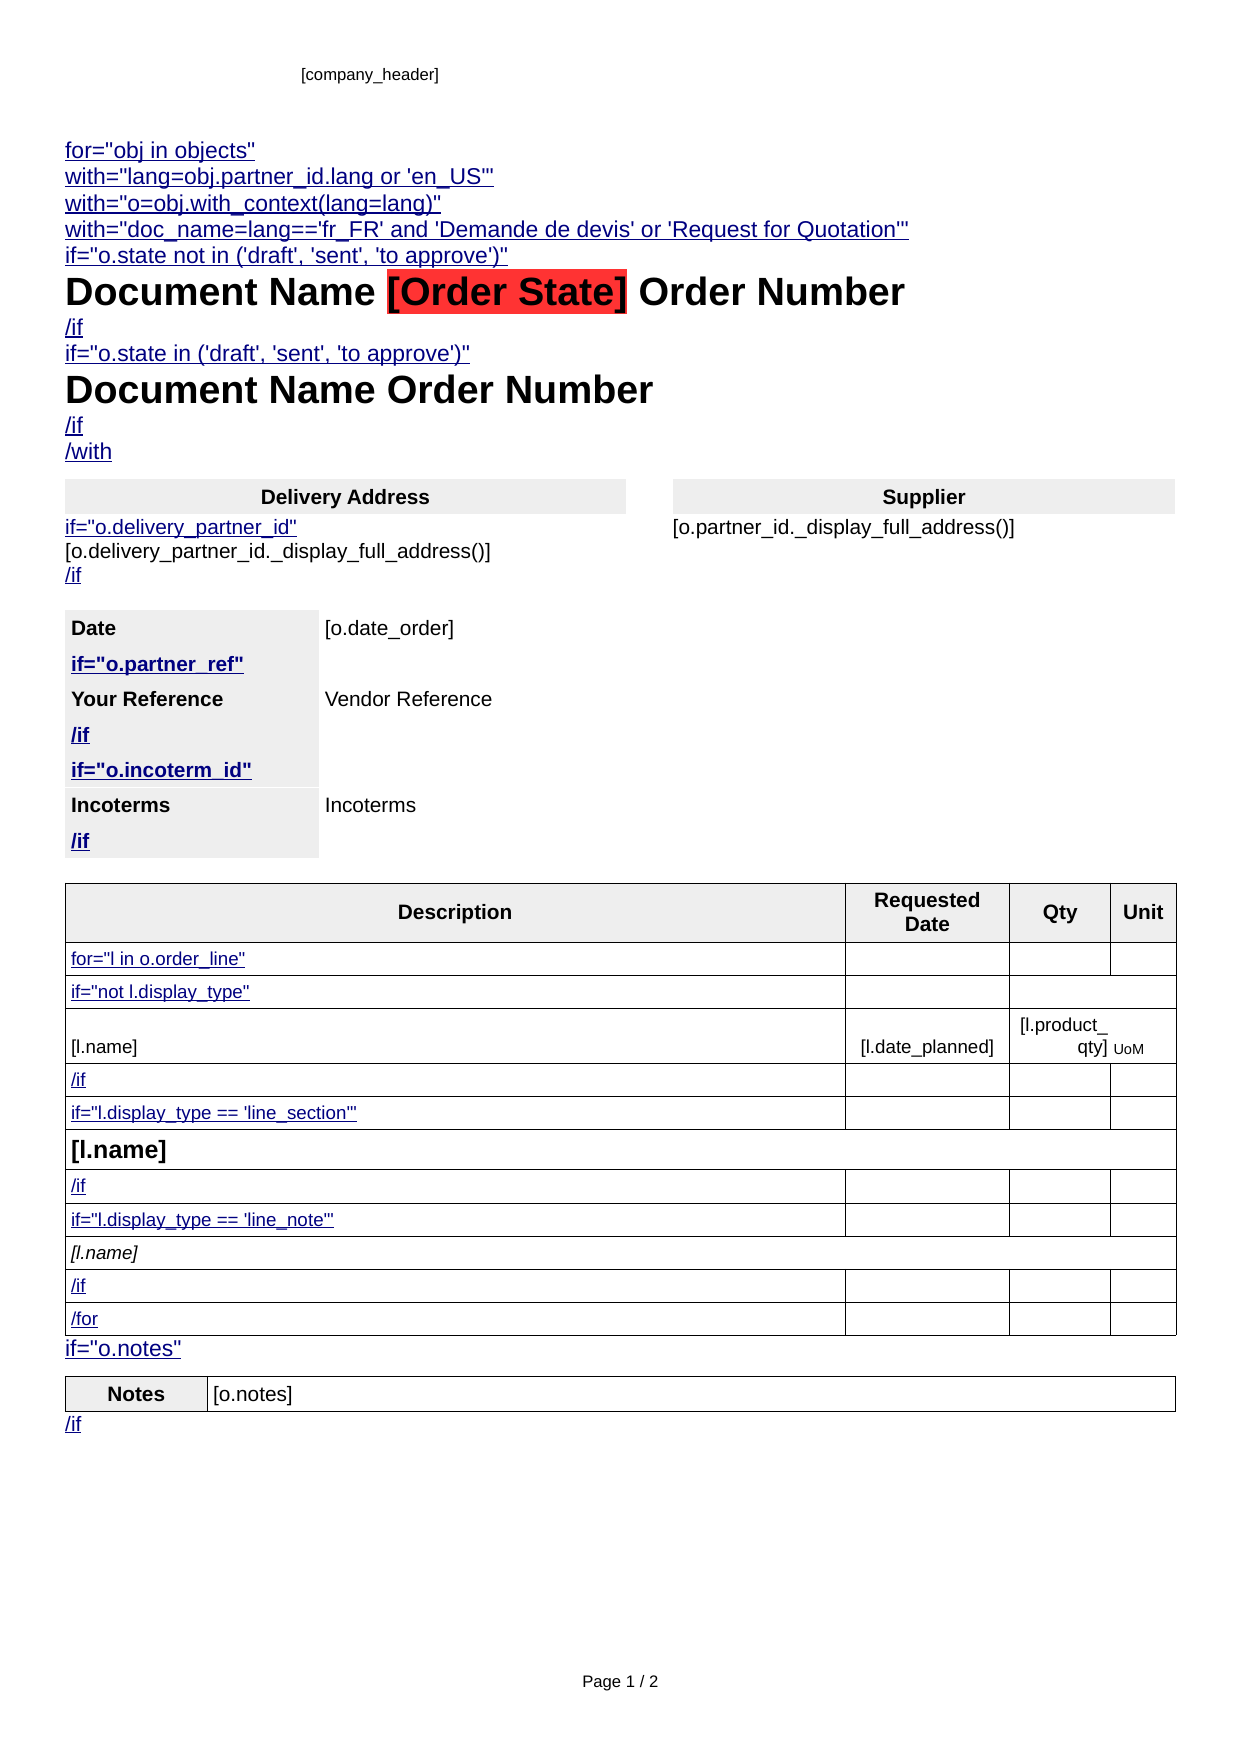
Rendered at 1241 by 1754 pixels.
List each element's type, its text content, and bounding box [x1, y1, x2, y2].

table_cell Vendor Reference [319, 681, 650, 717]
table_cell [846, 976, 1009, 1008]
table_cell [1110, 976, 1176, 1008]
table_cell [846, 1097, 1009, 1129]
table_cell if="l.display_type == 'line_note'" [66, 1204, 845, 1236]
table_cell /if [66, 1270, 845, 1302]
table_header [o.date_order] [319, 610, 650, 646]
table_header Supplier [673, 479, 1175, 514]
table_cell [l.name] [66, 1237, 1176, 1269]
table_cell /if [65, 823, 319, 858]
text with="o=obj.with_context(lang=lang)" [65, 189, 1175, 216]
table_header [o.notes] [208, 1377, 1175, 1411]
table_header Qty [1010, 884, 1110, 942]
table_cell [319, 752, 650, 787]
table_header Notes [66, 1377, 207, 1411]
table_cell [l.product_qty] [1010, 1009, 1110, 1063]
table_header Date [65, 610, 319, 646]
text /with [65, 438, 1175, 464]
table_cell [846, 1170, 1009, 1202]
text with="lang=obj.partner_id.lang or 'en_US'" [65, 163, 1175, 189]
text if="o.notes" [65, 1336, 1175, 1361]
table_cell [846, 1204, 1009, 1236]
table_cell [846, 1303, 1009, 1335]
table_cell [1111, 1064, 1176, 1096]
text if="o.state not in ('draft', 'sent', 'to approve')" [65, 242, 1175, 268]
table_header [65, 610, 662, 858]
table_cell [1010, 1204, 1110, 1236]
table_cell [1111, 943, 1176, 975]
table_cell [319, 717, 650, 752]
table_cell [319, 646, 650, 681]
text with="doc_name=lang=='fr_FR' and 'Demande de devis' or 'Request for Quotation'" [65, 216, 1175, 242]
text for="obj in objects" [65, 137, 1175, 163]
subtitle Document Name Order Number [65, 366, 1175, 412]
table_cell UoM [1110, 1009, 1176, 1063]
table_cell [1010, 1170, 1110, 1202]
table_header [709, 610, 1176, 858]
table_cell [846, 943, 1009, 975]
table_cell if="o.partner_ref" [65, 646, 319, 681]
table_header [626, 479, 672, 514]
table_cell [l.date_planned] [846, 1009, 1009, 1063]
subtitle Document Name [Order State] Order Number [65, 268, 1175, 314]
table_cell [l.name] [66, 1130, 1176, 1169]
table_cell Incoterms [65, 788, 319, 823]
table_header Requested Date [846, 884, 1009, 942]
table_cell if="l.display_type == 'line_section'" [66, 1097, 845, 1129]
table_cell Incoterms [319, 788, 650, 823]
table_header Delivery Address [65, 479, 626, 514]
text /if [65, 412, 1175, 438]
table_cell [1010, 976, 1110, 1008]
table_cell [319, 823, 650, 858]
table_header Unit [1111, 884, 1176, 942]
table_cell if="not l.display_type" [66, 976, 845, 1008]
text if="o.state in ('draft', 'sent', 'to approve')" [65, 340, 1175, 366]
table_cell [1111, 1204, 1176, 1236]
table_header [662, 610, 708, 858]
table_cell for="l in o.order_line" [66, 943, 845, 975]
table_cell [1111, 1270, 1176, 1302]
table_cell [1111, 1170, 1176, 1202]
table_cell [l.name] [66, 1009, 845, 1063]
table_cell [626, 515, 672, 586]
table_cell /for [66, 1303, 845, 1335]
table_cell if="o.delivery_partner_id" [o.delivery_partner_id._display_full_address()] /if [65, 515, 626, 586]
table_cell [1010, 1064, 1110, 1096]
table_cell [1010, 1303, 1110, 1335]
table_cell [o.partner_id._display_full_address()] [673, 515, 1175, 586]
text /if [65, 1412, 1175, 1435]
table_cell [1010, 1270, 1110, 1302]
table_cell /if [66, 1064, 845, 1096]
table_cell [846, 1064, 1009, 1096]
table_cell /if [65, 717, 319, 752]
table_cell Your Reference [65, 681, 319, 717]
table_cell [1111, 1303, 1176, 1335]
table_cell /if [66, 1170, 845, 1202]
table_header Description [66, 884, 845, 942]
table_cell if="o.incoterm_id" [65, 752, 319, 787]
table_cell [1010, 1097, 1110, 1129]
table_cell [846, 1270, 1009, 1302]
table_cell [1111, 1097, 1176, 1129]
text /if [65, 314, 1175, 340]
table_cell [1010, 943, 1110, 975]
